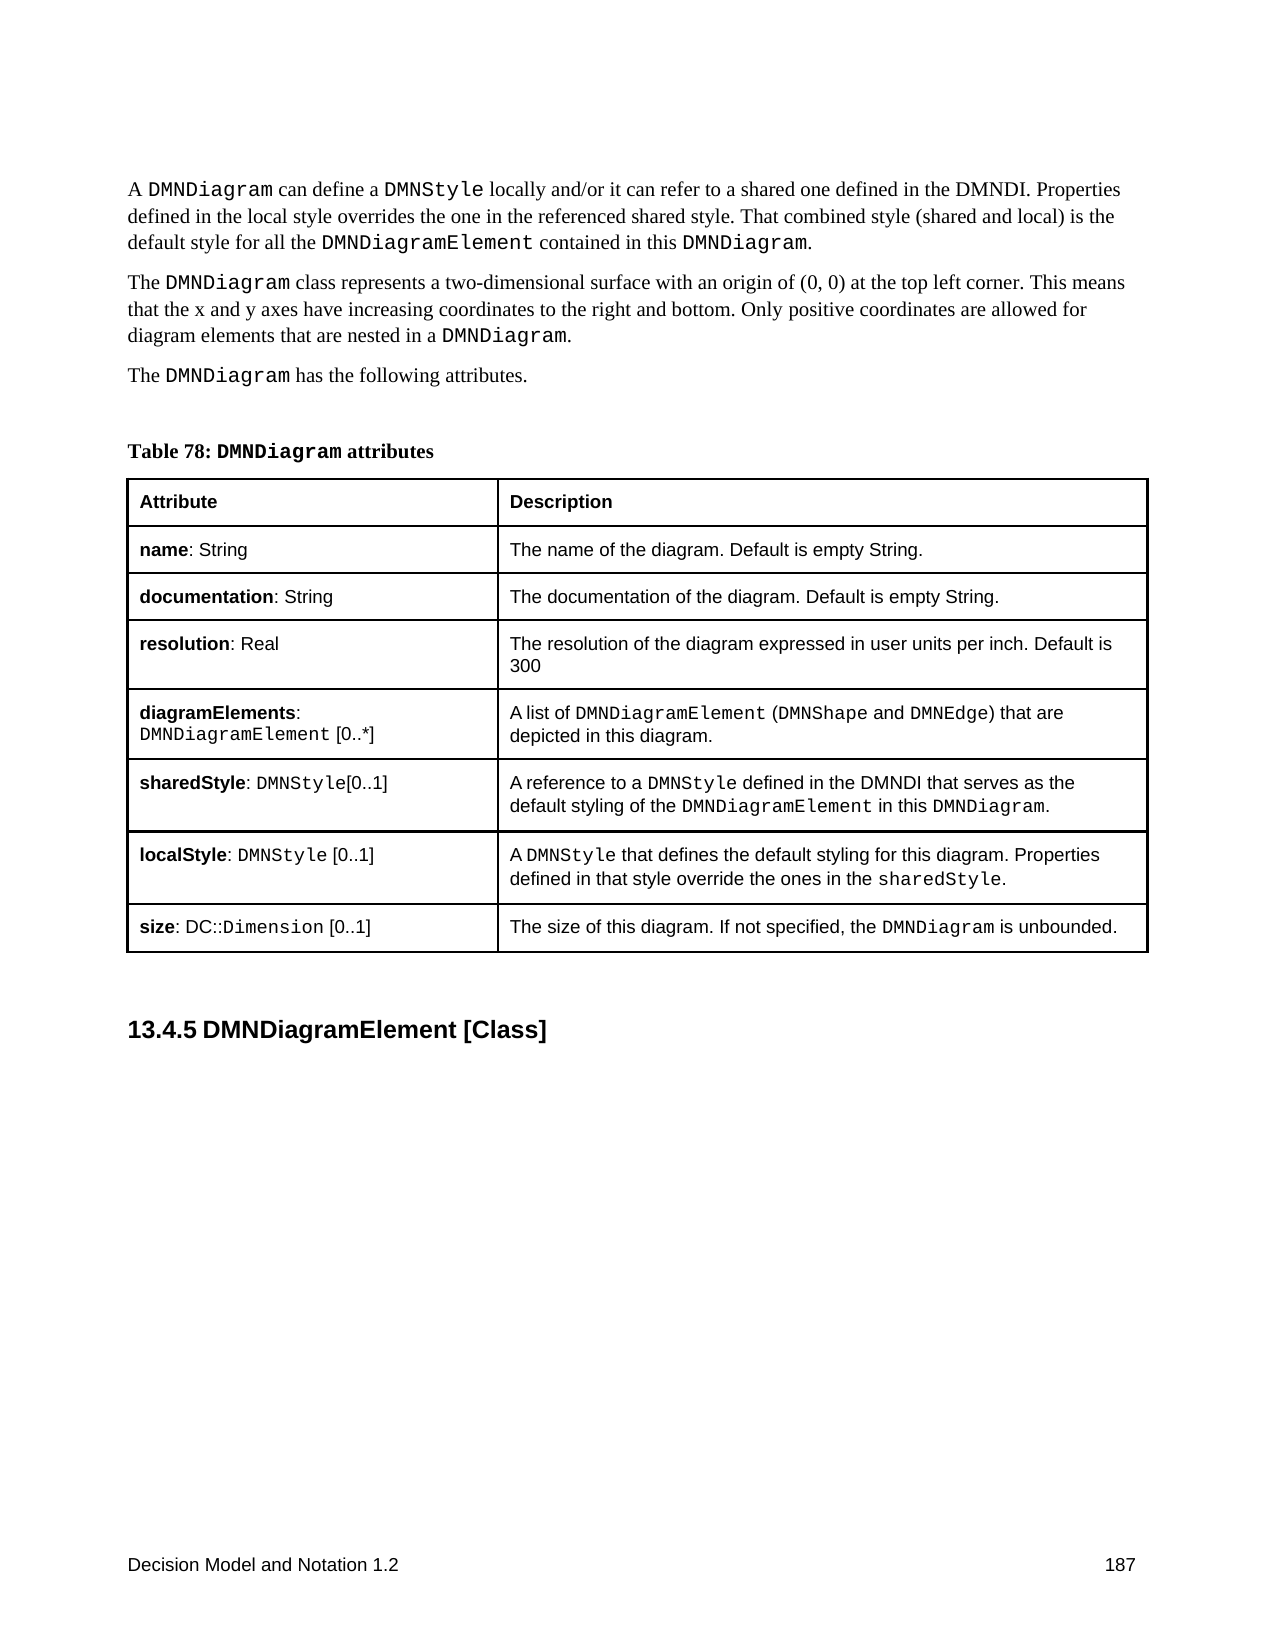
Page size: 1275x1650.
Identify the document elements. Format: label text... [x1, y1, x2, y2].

text The DMNDiagram has the following attributes. [127, 363, 1147, 388]
table_header Attribute [129, 480, 497, 525]
table_cell diagramElements: DMNDiagramElement [0..*] [129, 690, 497, 758]
text The DMNDiagram class represents a two-dimensional surface with an origin of (0, 0) at the top left corner. This means that the x and y axes have increasing coordinates to the right and bottom. Only positive coordinates are allowed for diagram elements that are nested in a DMNDiagram. [127, 269, 1147, 348]
table_cell The resolution of the diagram expressed in user units per inch. Default is 300 [499, 621, 1146, 688]
table_cell The documentation of the diagram. Default is empty String. [499, 574, 1146, 619]
table_cell size: DC::Dimension [0..1] [129, 905, 497, 951]
table_cell sharedStyle: DMNStyle[0..1] [129, 760, 497, 830]
table_cell resolution: Real [129, 621, 497, 688]
table_cell A list of DMNDiagramElement (DMNShape and DMNEdge) that are depicted in this diagram. [499, 690, 1146, 758]
text Table 78: DMNDiagram attributes [127, 439, 1147, 465]
table_cell The name of the diagram. Default is empty String. [499, 527, 1146, 572]
table_cell name: String [129, 527, 497, 572]
table_header Description [499, 480, 1146, 525]
table_cell A reference to a DMNStyle defined in the DMNDI that serves as the default styling of the DMNDiagramElement in this DMNDiagram. [499, 760, 1146, 830]
table_cell The size of this diagram. If not specified, the DMNDiagram is unbounded. [499, 905, 1146, 951]
text A DMNDiagram can define a DMNStyle locally and/or it can refer to a shared one defined in the DMNDI. Properties defined in the local style overrides the one in the referenced shared style. That combined style (shared and local) is the default style for all the DMNDiagramElement contained in this DMNDiagram. [127, 176, 1147, 255]
table_cell A DMNStyle that defines the default styling for this diagram. Properties defined in that style override the ones in the sharedStyle. [499, 833, 1146, 902]
table_cell documentation: String [129, 574, 497, 619]
table_cell localStyle: DMNStyle [0..1] [129, 833, 497, 902]
subtitle DMNDiagramElement [Class] [127, 1015, 1147, 1044]
